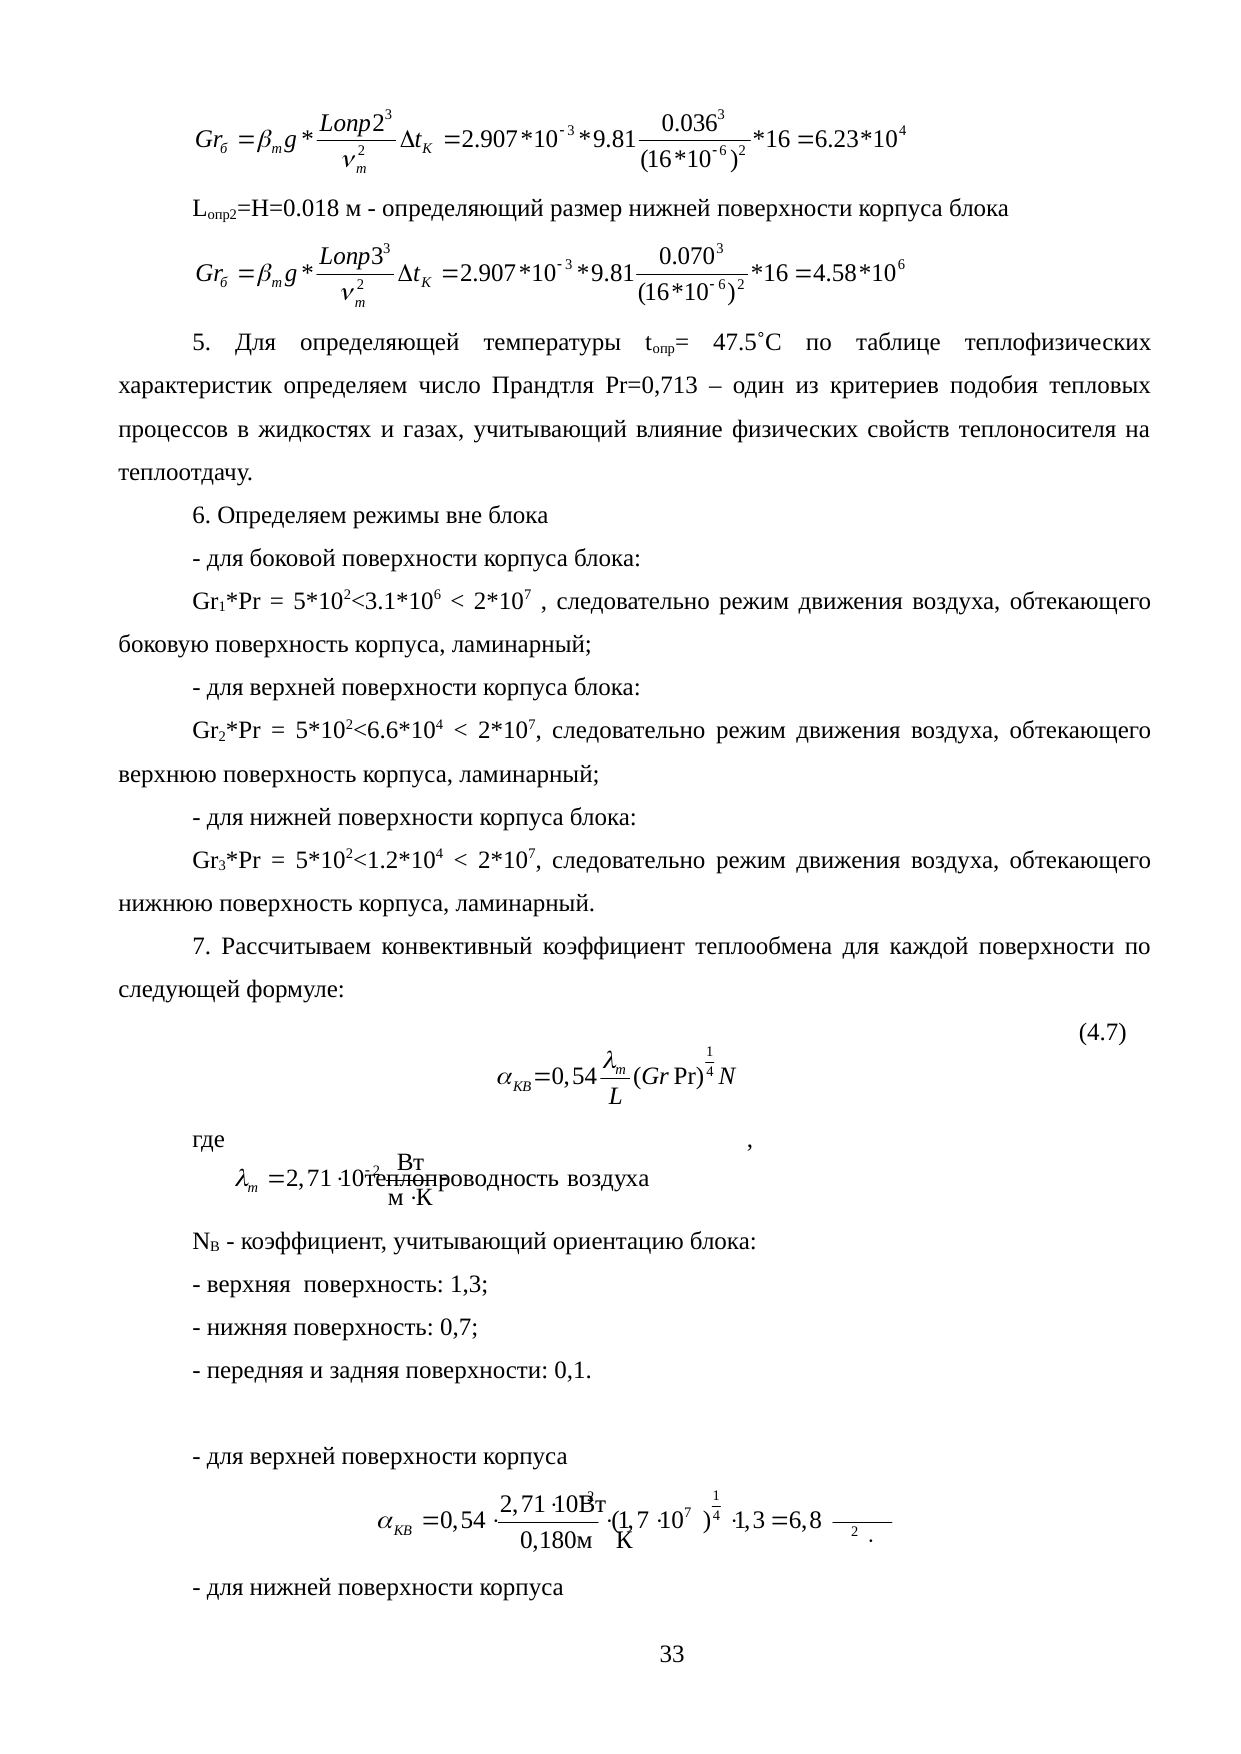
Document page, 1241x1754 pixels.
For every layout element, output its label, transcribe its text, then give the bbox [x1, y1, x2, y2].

text - передняя и задняя поверхности: 0,1. [118, 1355, 1152, 1384]
text NВ - коэффициент, учитывающий ориентацию блока: [118, 1226, 1152, 1254]
text - для боковой поверхности корпуса блока: [118, 543, 1152, 572]
text Lопр2=H=0.018 м - определяющий размер нижней поверхности корпуса блока [118, 193, 1152, 222]
text - для верхней поверхности корпуса [118, 1441, 1152, 1470]
text Gr2*Pr = 5*102<6.6*104 < 2*107, следовательно режим движения воздуха, обтекающего верхнюю поверхность корпуса, ламинарный; [118, 716, 1152, 787]
text где , [118, 1124, 1152, 1211]
text - верхняя поверхность: 1,3; [118, 1269, 1152, 1298]
text 5. Для определяющей температуры tопр= 47.5˚С по таблице теплофизических характеристик определяем число Прандтля Pr=0,713 – один из критериев подобия тепловых процессов в жидкостях и газах, учитывающий влияние физических свойств теплоносителя на теплоотдачу. [118, 327, 1152, 486]
text - нижняя поверхность: 0,7; [118, 1312, 1152, 1341]
text 7. Рассчитываем конвективный коэффициент теплообмена для каждой поверхности по следующей формуле: [118, 931, 1152, 1003]
text - для нижней поверхности корпуса [118, 1572, 1152, 1601]
text 6. Определяем режимы вне блока [118, 500, 1152, 529]
text Gr3*Pr = 5*102<1.2*104 < 2*107, следовательно режим движения воздуха, обтекающего нижнюю поверхность корпуса, ламинарный. [118, 845, 1152, 917]
text Gr1*Pr = 5*102<3.1*106 < 2*107 , следовательно режим движения воздуха, обтекающего боковую поверхность корпуса, ламинарный; [118, 586, 1152, 658]
text - для нижней поверхности корпуса блока: [118, 802, 1152, 831]
text - для верхней поверхности корпуса блока: [118, 672, 1152, 701]
text (4.7) [118, 1017, 1152, 1109]
